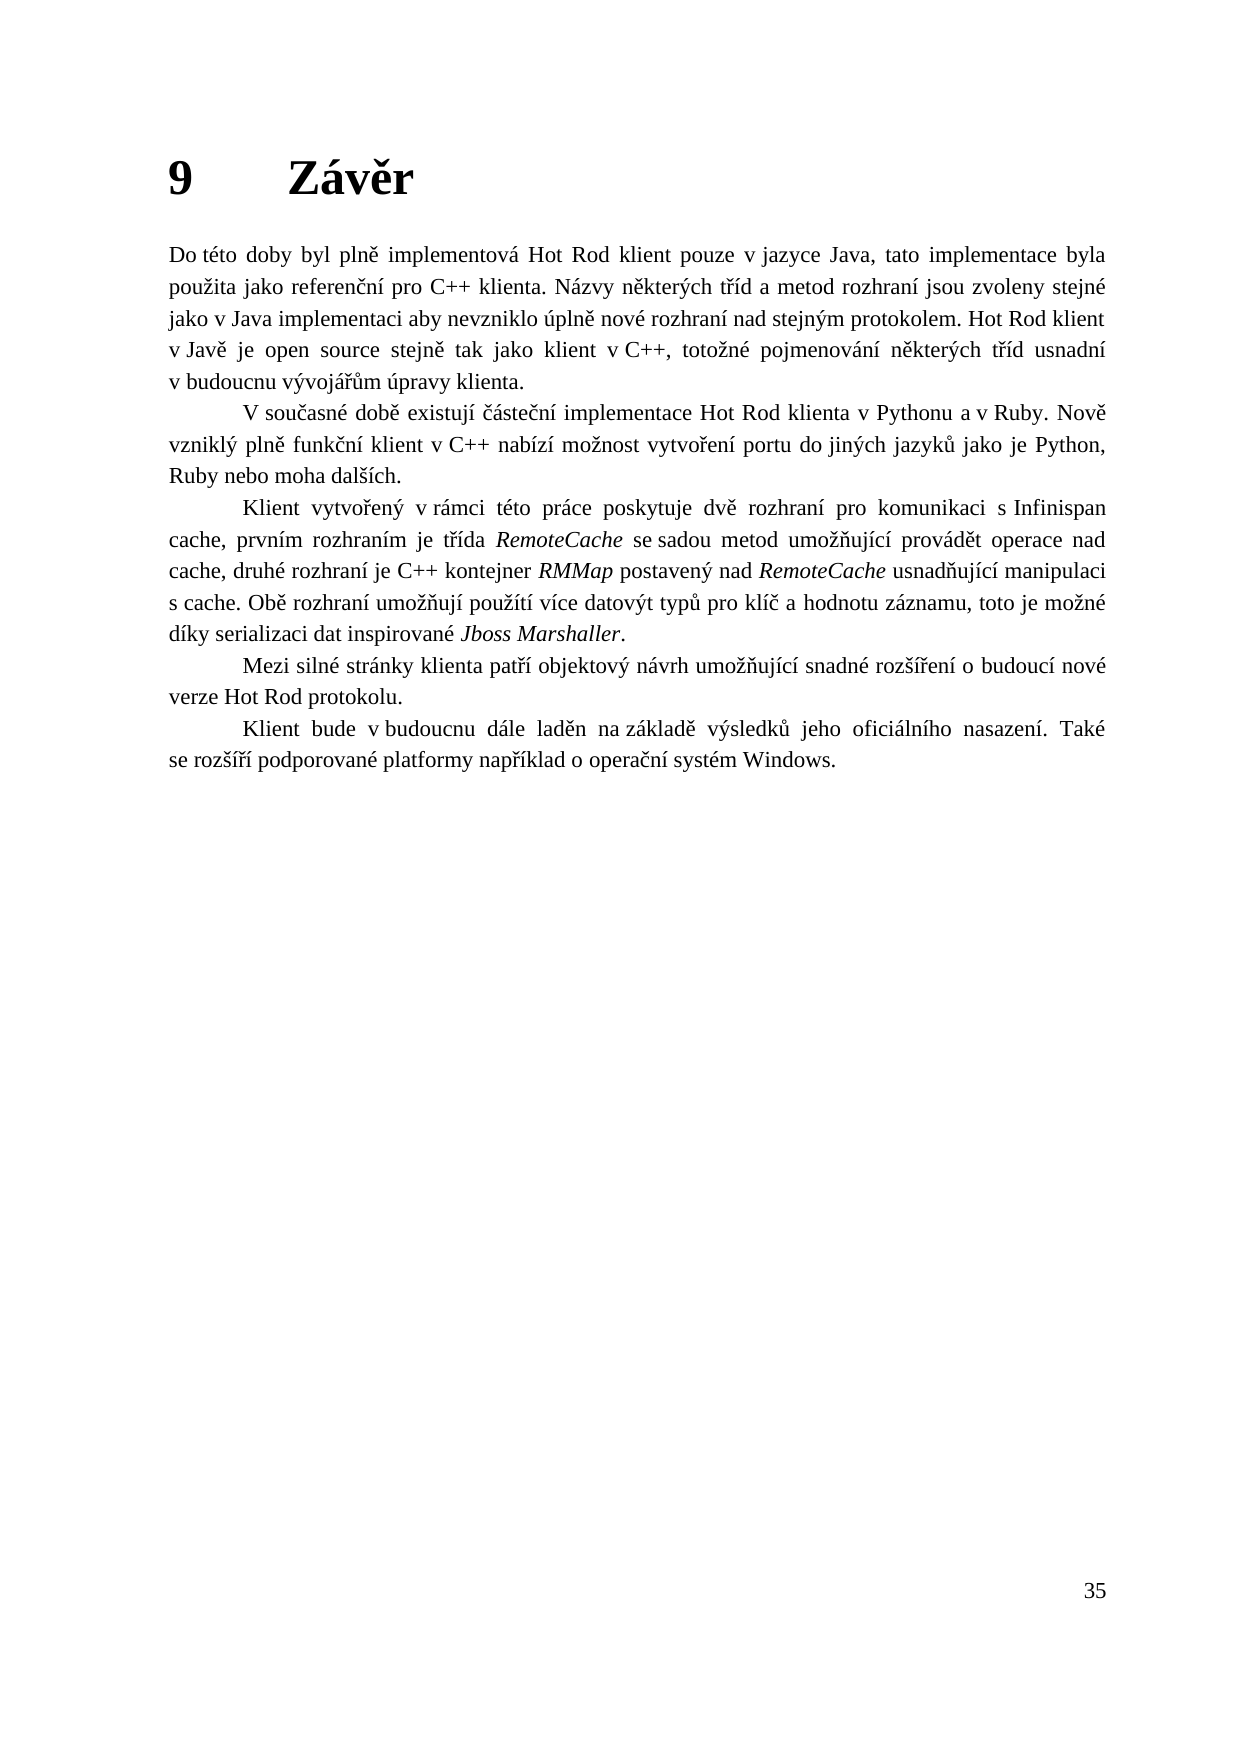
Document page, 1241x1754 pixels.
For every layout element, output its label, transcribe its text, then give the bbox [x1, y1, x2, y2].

text Klient bude v budoucnu dále laděn na základě výsledků jeho oficiálního nasazení. Také se rozšíří podporované platformy například o operační systém Windows. [169, 715, 1106, 773]
text Do této doby byl plně implementová Hot Rod klient pouze v jazyce Java, tato implementace byla použita jako referenční pro C++ klienta. Názvy některých tříd a metod rozhraní jsou zvoleny stejné jako v Java implementaci aby nevzniklo úplně nové rozhraní nad stejným protokolem. Hot Rod klient v Javě je open source stejně tak jako klient v C++, totožné pojmenování některých tříd usnadní v budoucnu vývojářům úpravy klienta. [169, 242, 1106, 394]
text V současné době existují částeční implementace Hot Rod klienta v Pythonu a v Ruby. Nově vzniklý plně funkční klient v C++ nabízí možnost vytvoření portu do jiných jazyků jako je Python, Ruby nebo moha dalších. [169, 399, 1106, 489]
subtitle Závěr [169, 148, 1106, 205]
text Mezi silné stránky klienta patří objektový návrh umožňující snadné rozšíření o budoucí nové verze Hot Rod protokolu. [169, 652, 1106, 710]
text Klient vytvořený v rámci této práce poskytuje dvě rozhraní pro komunikaci s Infinispan cache, prvním rozhraním je třída RemoteCache se sadou metod umožňující provádět operace nad cache, druhé rozhraní je C++ kontejner RMMap postavený nad RemoteCache usnadňující manipulaci s cache. Obě rozhraní umožňují použítí více datovýt typů pro klíč a hodnotu záznamu, toto je možné díky serializaci dat inspirované Jboss Marshaller. [169, 494, 1106, 647]
